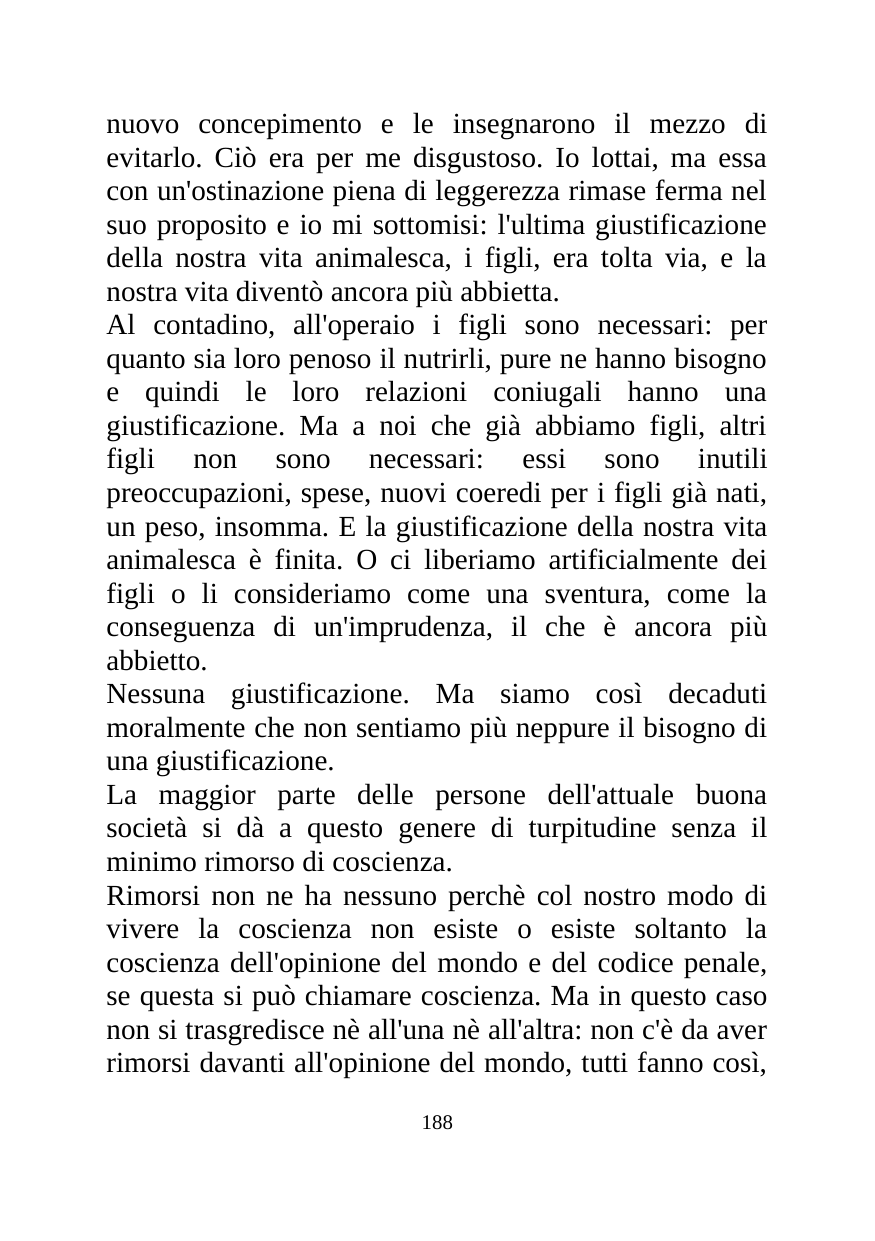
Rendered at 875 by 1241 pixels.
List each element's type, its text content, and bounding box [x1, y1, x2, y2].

text Al contadino, all'operaio i figli sono necessari: per quanto sia loro penoso il nutrirli, pure ne hanno bisogno e quindi le loro relazioni coniugali hanno una giustificazione. Ma a noi che già abbiamo figli, altri figli non sono necessari: essi sono inutili preoccupazioni, spese, nuovi coeredi per i figli già nati, un peso, insomma. E la giustificazione della nostra vita animalesca è finita. O ci liberiamo artificialmente dei figli o li consideriamo come una sventura, come la conseguenza di un'imprudenza, il che è ancora più abbietto. [106, 307, 768, 676]
text La maggior parte delle persone dell'attuale buona società si dà a questo genere di turpitudine senza il minimo rimorso di coscienza. [106, 777, 768, 878]
text Nessuna giustificazione. Ma siamo così decaduti moralmente che non sentiamo più neppure il bisogno di una giustificazione. [106, 676, 768, 777]
text Rimorsi non ne ha nessuno perchè col nostro modo di vivere la coscienza non esiste o esiste soltanto la coscienza dell'opinione del mondo e del codice penale, se questa si può chiamare coscienza. Ma in questo caso non si trasgredisce nè all'una nè all'altra: non c'è da aver rimorsi davanti all'opinione del mondo, tutti fanno così, [106, 878, 768, 1079]
text nuovo concepimento e le insegnarono il mezzo di evitarlo. Ciò era per me disgustoso. Io lottai, ma essa con un'ostinazione piena di leggerezza rimase ferma nel suo proposito e io mi sottomisi: l'ultima giustificazione della nostra vita animalesca, i figli, era tolta via, e la nostra vita diventò ancora più abbietta. [106, 106, 768, 307]
